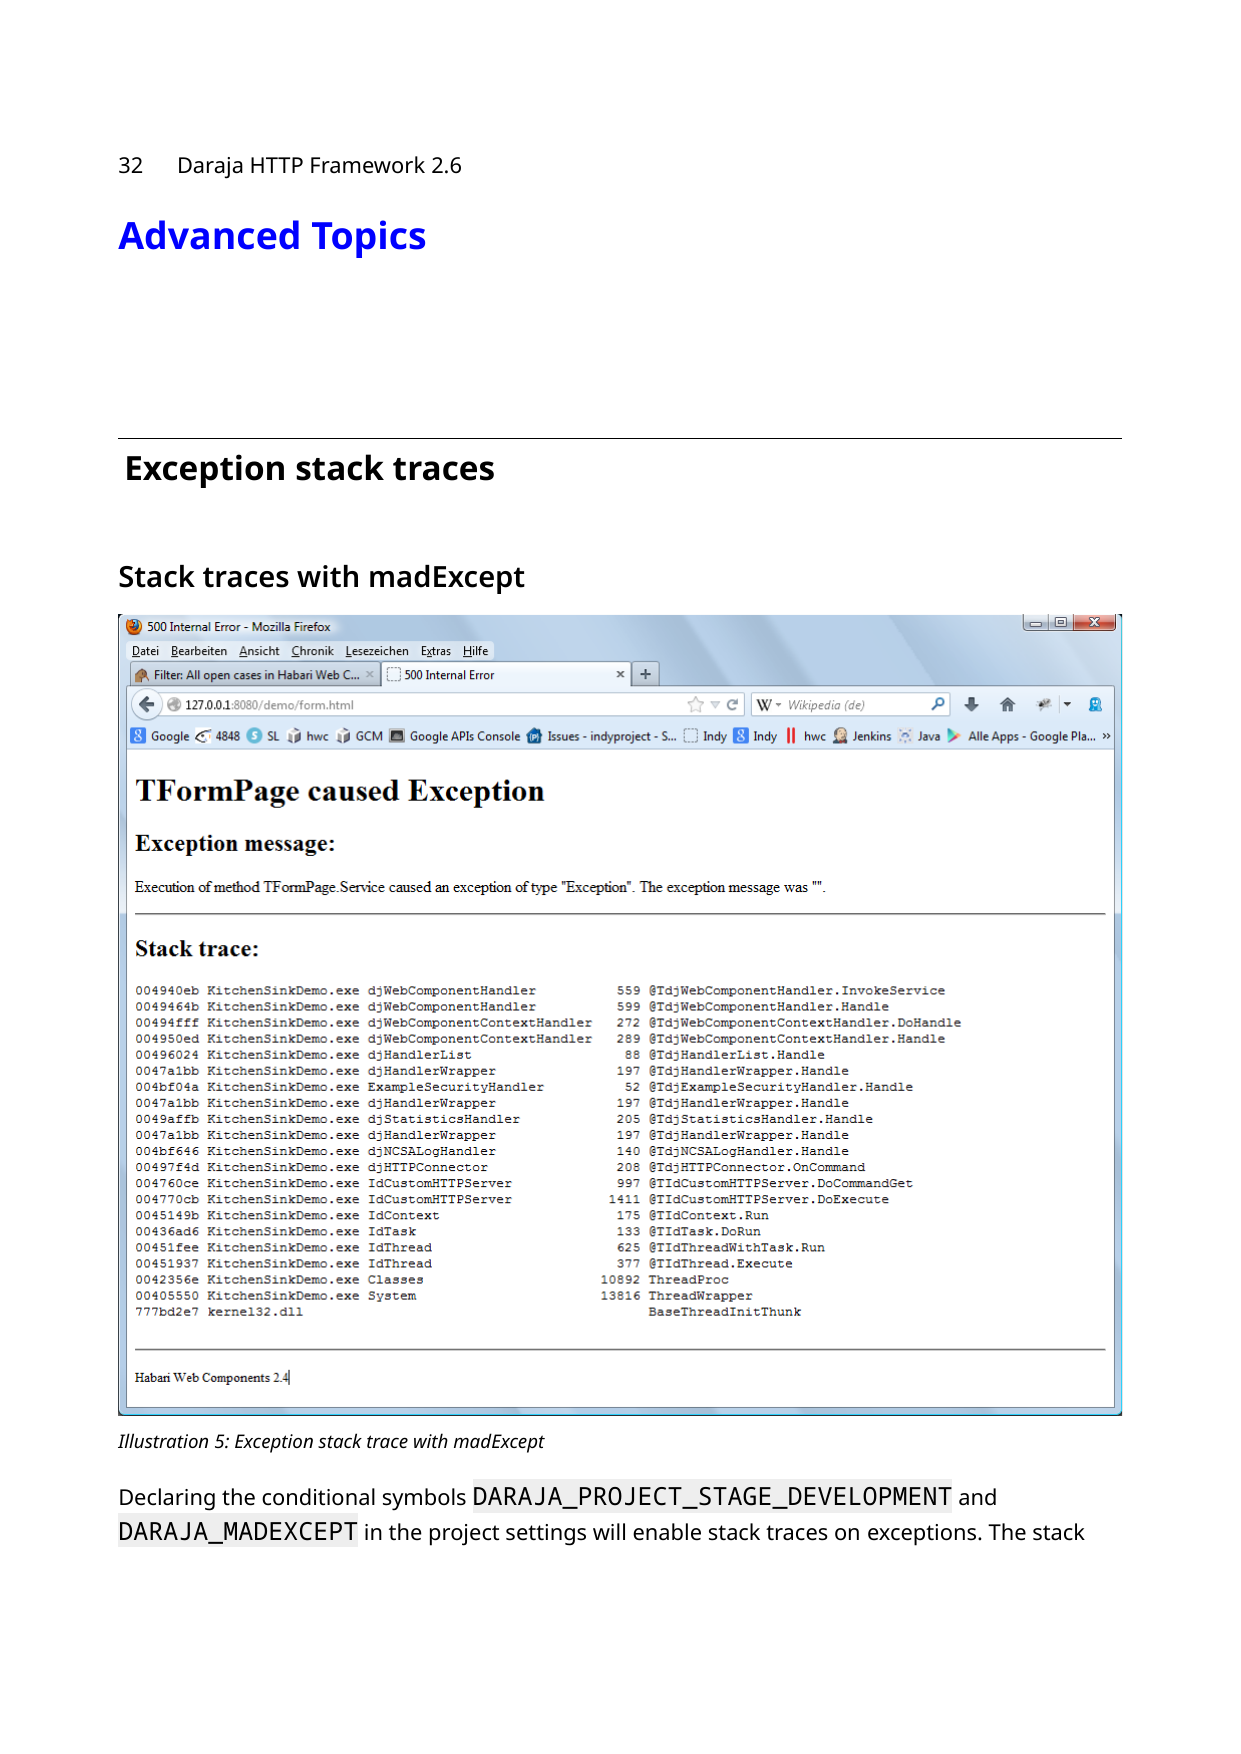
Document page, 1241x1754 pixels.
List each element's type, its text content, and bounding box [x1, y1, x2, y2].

text Declaring the conditional symbols DARAJA_PROJECT_STAGE_DEVELOPMENT and DARAJA_MADEXCEPT in the project settings will enable stack traces on exceptions. The stack [118, 1479, 1122, 1547]
text Illustration 5: Exception stack trace with madExcept [118, 1416, 1122, 1454]
subtitle Advanced Topics [118, 209, 1122, 260]
subtitle Exception stack traces [118, 439, 1122, 496]
picture [118, 614, 1123, 1416]
subtitle Stack traces with madExcept [118, 556, 1122, 596]
